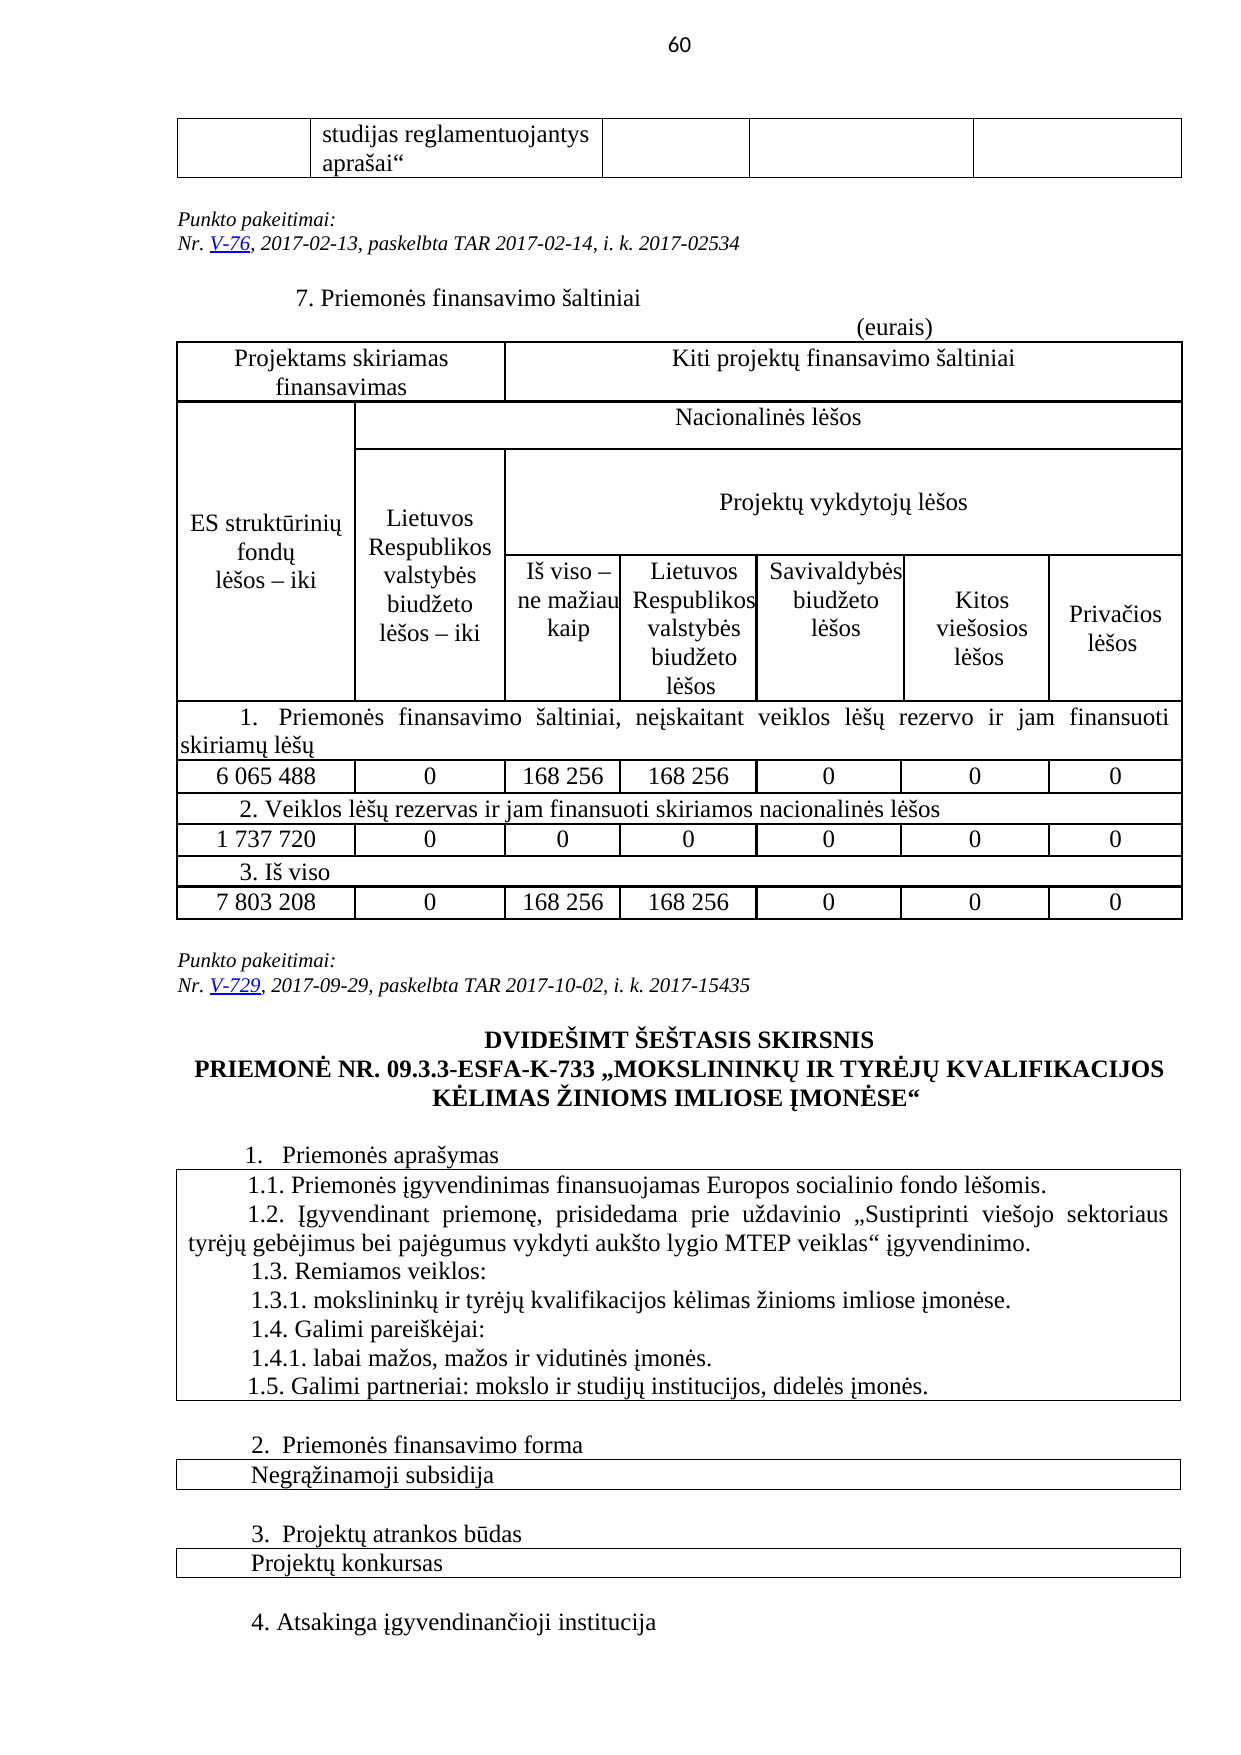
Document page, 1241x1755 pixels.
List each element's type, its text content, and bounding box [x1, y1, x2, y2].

text Punkto pakeitimai: [177, 206, 1181, 231]
table_cell Lietuvos Respublikos valstybės biudžeto lėšos [621, 556, 755, 700]
text DVIDEŠIMT ŠEŠTASIS SKIRSNIS [177, 1025, 1181, 1054]
text Punkto pakeitimai: [177, 948, 1181, 972]
table_cell [974, 119, 1181, 177]
table_cell 1. Priemonės finansavimo šaltiniai, neįskaitant veiklos lėšų rezervo ir jam finansuoti skiriamų lėšų [178, 702, 1181, 759]
table_cell 0 [356, 888, 504, 918]
table_cell [603, 119, 749, 177]
table_cell 0 [356, 761, 504, 792]
table_cell Kitos viešosios lėšos [905, 556, 1048, 700]
table_cell 0 [356, 825, 504, 854]
table_cell 168 256 [621, 761, 755, 792]
text 2. Priemonės finansavimo forma [251, 1430, 1181, 1459]
text 3. Projektų atrankos būdas [251, 1519, 1181, 1547]
table_cell 1.4. Galimi pareiškėjai: 1.4.1. labai mažos, mažos ir vidutinės įmonės. [177, 1314, 1180, 1371]
table_cell 0 [758, 761, 900, 792]
table_cell 0 [1050, 761, 1181, 792]
table_cell Nacionalinės lėšos [356, 403, 1181, 448]
table_cell 2. Veiklos lėšų rezervas ir jam finansuoti skiriamos nacionalinės lėšos [178, 794, 1181, 822]
table_cell ES struktūrinių fondų lėšos – iki [178, 403, 354, 700]
table_header 1.1. Priemonės įgyvendinimas finansuojamas Europos socialinio fondo lėšomis. [177, 1170, 1180, 1199]
table_header Kiti projektų finansavimo šaltiniai [506, 343, 1181, 400]
text PRIEMONĖ NR. 09.3.3-ESFA-K-733 „MOKSLININKŲ IR TYRĖJŲ KVALIFIKACIJOS KĖLIMAS ŽINIOMS IMLIOSE ĮMONĖSE“ [177, 1054, 1181, 1112]
text (eurais) [177, 312, 1181, 341]
table_cell 168 256 [621, 888, 755, 918]
table_cell [750, 119, 973, 177]
text 7. Priemonės finansavimo šaltiniai [295, 283, 1181, 312]
table_cell Iš viso – ne mažiau kaip [506, 556, 619, 700]
text Nr. V-76, 2017-02-13, paskelbta TAR 2017-02-14, i. k. 2017-02534 [177, 231, 1181, 254]
table_cell 168 256 [506, 888, 619, 918]
table_header Projektų konkursas [177, 1549, 1180, 1577]
table_header Negrąžinamoji subsidija [177, 1460, 1180, 1489]
table_cell Savivaldybės biudžeto lėšos [758, 556, 903, 700]
table_cell Privačios lėšos [1050, 556, 1181, 700]
table_cell 3. Iš viso [178, 857, 1181, 885]
table_cell 0 [902, 888, 1048, 918]
table_cell 168 256 [506, 761, 619, 792]
table_cell 1.5. Galimi partneriai: mokslo ir studijų institucijos, didelės įmonės. [177, 1371, 1180, 1400]
table_header Projektams skiriamas finansavimas [178, 343, 504, 400]
table_cell 0 [902, 825, 1048, 854]
text Nr. V-729, 2017-09-29, paskelbta TAR 2017-10-02, i. k. 2017-15435 [177, 972, 1181, 997]
table_cell 0 [1050, 888, 1181, 918]
text 1. Priemonės aprašymas [244, 1140, 1181, 1169]
table_cell [178, 119, 310, 177]
table_cell 1.2. Įgyvendinant priemonę, prisidedama prie uždavinio „Sustiprinti viešojo sektoriaus tyrėjų gebėjimus bei pajėgumus vykdyti aukšto lygio MTEP veiklas“ įgyvendinimo. [177, 1199, 1180, 1256]
table_cell 1 737 720 [178, 825, 354, 854]
table_cell 0 [902, 761, 1048, 792]
table_cell 0 [1050, 825, 1181, 854]
table_cell Lietuvos Respublikos valstybės biudžeto lėšos – iki [356, 450, 504, 700]
table_cell 1.3. Remiamos veiklos: 1.3.1. mokslininkų ir tyrėjų kvalifikacijos kėlimas žinioms imliose įmonėse. [177, 1256, 1180, 1314]
table_cell studijas reglamentuojantys aprašai“ [311, 119, 602, 177]
table_cell 0 [758, 825, 900, 854]
table_cell Projektų vykdytojų lėšos [506, 450, 1181, 554]
table_cell 0 [621, 825, 755, 854]
table_cell 6 065 488 [178, 761, 354, 792]
text 4. Atsakinga įgyvendinančioji institucija [251, 1607, 1181, 1636]
table_cell 7 803 208 [178, 888, 354, 918]
table_cell 0 [758, 888, 900, 918]
table_cell 0 [506, 825, 619, 854]
